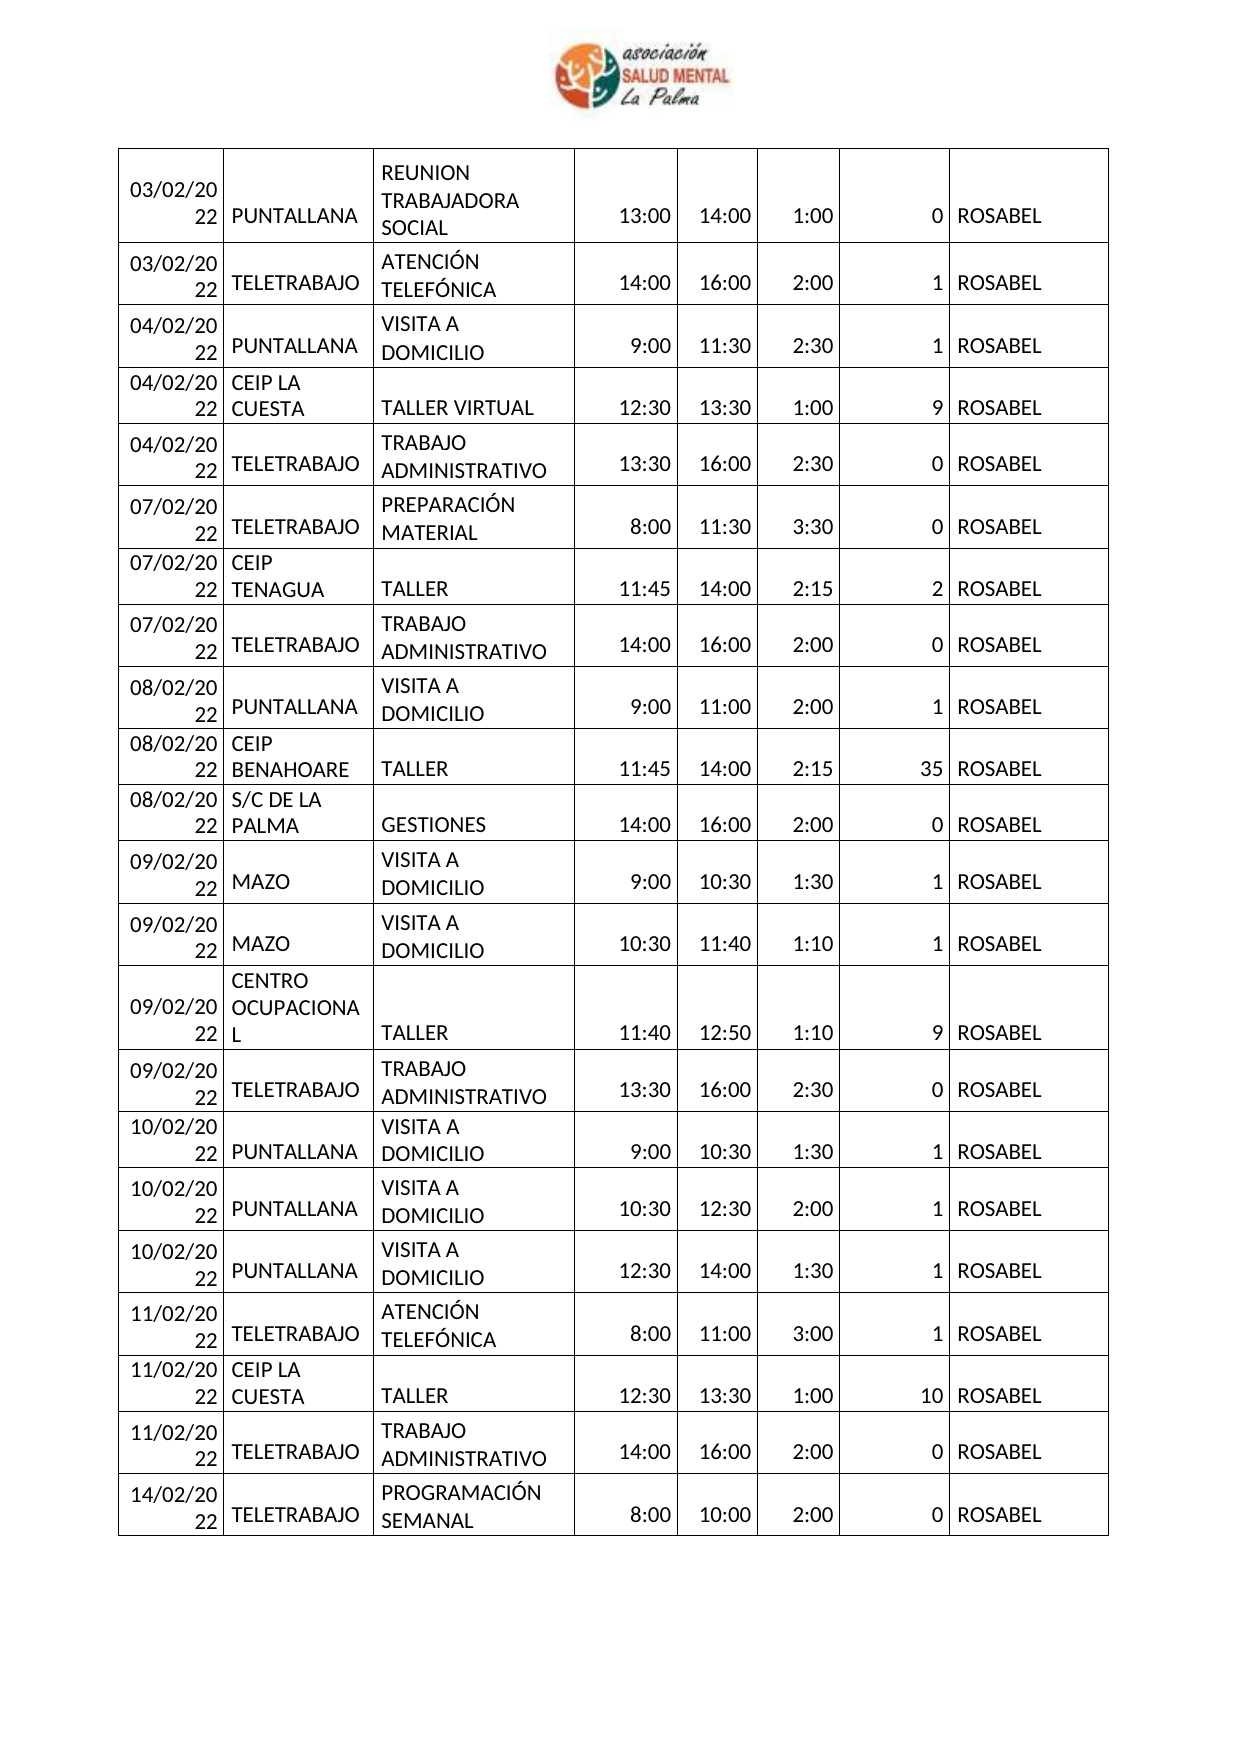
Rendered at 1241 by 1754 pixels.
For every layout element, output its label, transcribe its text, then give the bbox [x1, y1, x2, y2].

table_cell 04/02/20 22 [119, 368, 223, 423]
table_cell 07/02/20 22 [119, 549, 223, 603]
table_cell 0 [840, 1412, 949, 1473]
table_cell TELETRABAJO [224, 486, 373, 547]
table_cell 10:30 [575, 904, 677, 965]
table_cell TELETRABAJO [224, 1412, 373, 1473]
table_cell VISITA A DOMICILIO [374, 1231, 574, 1292]
table_cell 11:45 [575, 549, 677, 603]
table_cell PUNTALLANA [224, 305, 373, 367]
table_cell 1 [840, 841, 949, 902]
table_cell 11:00 [678, 667, 757, 728]
table_cell CEIP BENAHOARE [224, 729, 373, 784]
table_cell TELETRABAJO [224, 1293, 373, 1355]
table_cell 10:30 [678, 1112, 757, 1167]
table_header 14:00 [678, 149, 757, 242]
table_cell TALLER [374, 729, 574, 784]
table_cell 1 [840, 904, 949, 965]
table_cell VISITA A DOMICILIO [374, 305, 574, 367]
table_cell ROSABEL [950, 605, 1108, 666]
table_cell 12:30 [575, 1356, 677, 1411]
table_cell PUNTALLANA [224, 667, 373, 728]
table_cell TELETRABAJO [224, 424, 373, 485]
table_cell 16:00 [678, 785, 757, 840]
table_cell GESTIONES [374, 785, 574, 840]
table_cell 11/02/20 22 [119, 1293, 223, 1355]
table_cell 0 [840, 785, 949, 840]
table_cell 2:30 [758, 424, 839, 485]
table_cell 3:00 [758, 1293, 839, 1355]
table_cell 1:30 [758, 1112, 839, 1167]
table_cell ROSABEL [950, 243, 1108, 304]
table_cell ROSABEL [950, 1474, 1108, 1535]
table_cell 2:00 [758, 605, 839, 666]
table_cell 0 [840, 605, 949, 666]
table_cell 1:30 [758, 1231, 839, 1292]
table_cell TRABAJO ADMINISTRATIVO [374, 605, 574, 666]
table_cell ATENCIÓN TELEFÓNICA [374, 243, 574, 304]
table_cell 11:30 [678, 486, 757, 547]
table_cell 1 [840, 1293, 949, 1355]
table_cell MAZO [224, 841, 373, 902]
table_cell ROSABEL [950, 1356, 1108, 1411]
table_cell VISITA A DOMICILIO [374, 1168, 574, 1230]
table_cell 14:00 [678, 1231, 757, 1292]
table_cell ROSABEL [950, 1293, 1108, 1355]
table_cell 14/02/20 22 [119, 1474, 223, 1535]
table_cell 8:00 [575, 1293, 677, 1355]
table_cell 07/02/20 22 [119, 605, 223, 666]
table_cell TELETRABAJO [224, 243, 373, 304]
table_cell 9:00 [575, 841, 677, 902]
table_cell 11:45 [575, 729, 677, 784]
table_cell PUNTALLANA [224, 1112, 373, 1167]
table_cell 1:10 [758, 966, 839, 1049]
table_cell 8:00 [575, 486, 677, 547]
table_cell 12:30 [575, 1231, 677, 1292]
table_cell 16:00 [678, 605, 757, 666]
table_cell 1:10 [758, 904, 839, 965]
table_cell 11:30 [678, 305, 757, 367]
table_cell 1 [840, 305, 949, 367]
table_cell 2:30 [758, 305, 839, 367]
table_cell 0 [840, 1474, 949, 1535]
table_cell 11:40 [575, 966, 677, 1049]
table_cell 11:00 [678, 1293, 757, 1355]
table_cell CENTRO OCUPACIONA L [224, 966, 373, 1049]
table_cell 1 [840, 1168, 949, 1230]
table_cell S/C DE LA PALMA [224, 785, 373, 840]
table_cell 10/02/20 22 [119, 1231, 223, 1292]
table_cell 3:30 [758, 486, 839, 547]
table_cell TELETRABAJO [224, 1474, 373, 1535]
table_cell PUNTALLANA [224, 1168, 373, 1230]
table_header 03/02/20 22 [119, 149, 223, 242]
table_cell 2:00 [758, 243, 839, 304]
table_cell 9:00 [575, 667, 677, 728]
table_cell 04/02/20 22 [119, 305, 223, 367]
table_cell CEIP LA CUESTA [224, 1356, 373, 1411]
table_cell 2:15 [758, 549, 839, 603]
table_cell 13:30 [678, 1356, 757, 1411]
table_cell 0 [840, 1050, 949, 1111]
table_cell TALLER [374, 549, 574, 603]
table_cell 1 [840, 243, 949, 304]
table_cell ROSABEL [950, 486, 1108, 547]
table_cell TELETRABAJO [224, 1050, 373, 1111]
table_cell 2 [840, 549, 949, 603]
table_cell 2:30 [758, 1050, 839, 1111]
table_cell TALLER [374, 1356, 574, 1411]
table_cell 35 [840, 729, 949, 784]
table_cell 9 [840, 966, 949, 1049]
table_cell CEIP LA CUESTA [224, 368, 373, 423]
table_cell 11/02/20 22 [119, 1412, 223, 1473]
table_cell 11/02/20 22 [119, 1356, 223, 1411]
table_cell PREPARACIÓN MATERIAL [374, 486, 574, 547]
table_cell VISITA A DOMICILIO [374, 904, 574, 965]
table_cell ROSABEL [950, 1112, 1108, 1167]
table_cell ROSABEL [950, 424, 1108, 485]
table_cell 9 [840, 368, 949, 423]
table_cell 2:00 [758, 667, 839, 728]
table_cell 09/02/20 22 [119, 1050, 223, 1111]
table_cell VISITA A DOMICILIO [374, 1112, 574, 1167]
table_cell 03/02/20 22 [119, 243, 223, 304]
table_header ROSABEL [950, 149, 1108, 242]
table_cell TALLER VIRTUAL [374, 368, 574, 423]
picture [548, 29, 735, 121]
table_cell 12:30 [575, 368, 677, 423]
table_cell ROSABEL [950, 549, 1108, 603]
table_cell 9:00 [575, 305, 677, 367]
table_cell 1:00 [758, 368, 839, 423]
table_cell ROSABEL [950, 841, 1108, 902]
table_cell ROSABEL [950, 667, 1108, 728]
table_cell 10 [840, 1356, 949, 1411]
table_cell 09/02/20 22 [119, 966, 223, 1049]
table_cell 08/02/20 22 [119, 729, 223, 784]
table_header 13:00 [575, 149, 677, 242]
table_cell 8:00 [575, 1474, 677, 1535]
table_cell 07/02/20 22 [119, 486, 223, 547]
table_cell 14:00 [575, 243, 677, 304]
table_cell 12:50 [678, 966, 757, 1049]
table_cell 2:00 [758, 1474, 839, 1535]
table_cell 2:00 [758, 1168, 839, 1230]
table_cell 16:00 [678, 424, 757, 485]
table_cell ROSABEL [950, 368, 1108, 423]
table_cell 16:00 [678, 243, 757, 304]
table_cell ROSABEL [950, 305, 1108, 367]
table_cell ATENCIÓN TELEFÓNICA [374, 1293, 574, 1355]
table_cell 14:00 [678, 549, 757, 603]
table_cell TRABAJO ADMINISTRATIVO [374, 1050, 574, 1111]
table_cell MAZO [224, 904, 373, 965]
table_cell 9:00 [575, 1112, 677, 1167]
table_cell 13:30 [678, 368, 757, 423]
table_cell ROSABEL [950, 1231, 1108, 1292]
table_cell 16:00 [678, 1050, 757, 1111]
table_cell 14:00 [575, 785, 677, 840]
table_cell ROSABEL [950, 1168, 1108, 1230]
table_cell 16:00 [678, 1412, 757, 1473]
table_cell 14:00 [678, 729, 757, 784]
table_cell 1:00 [758, 1356, 839, 1411]
table_cell 10/02/20 22 [119, 1168, 223, 1230]
table_cell ROSABEL [950, 785, 1108, 840]
table_cell 10/02/20 22 [119, 1112, 223, 1167]
table_cell TRABAJO ADMINISTRATIVO [374, 1412, 574, 1473]
table_cell 11:40 [678, 904, 757, 965]
table_cell ROSABEL [950, 966, 1108, 1049]
table_header REUNION TRABAJADORA SOCIAL [374, 149, 574, 242]
table_cell 08/02/20 22 [119, 785, 223, 840]
table_cell 0 [840, 486, 949, 547]
table_header PUNTALLANA [224, 149, 373, 242]
table_cell 10:30 [678, 841, 757, 902]
table_cell 1 [840, 1231, 949, 1292]
table_header 1:00 [758, 149, 839, 242]
table_cell 2:00 [758, 1412, 839, 1473]
table_header 0 [840, 149, 949, 242]
table_cell 10:30 [575, 1168, 677, 1230]
table_cell VISITA A DOMICILIO [374, 841, 574, 902]
table_cell 2:15 [758, 729, 839, 784]
table_cell 1 [840, 667, 949, 728]
table_cell TALLER [374, 966, 574, 1049]
table_cell 14:00 [575, 1412, 677, 1473]
table_cell 14:00 [575, 605, 677, 666]
table_cell PROGRAMACIÓN SEMANAL [374, 1474, 574, 1535]
table_cell 13:30 [575, 424, 677, 485]
table_cell 12:30 [678, 1168, 757, 1230]
table_cell ROSABEL [950, 1412, 1108, 1473]
table_cell 04/02/20 22 [119, 424, 223, 485]
table_cell CEIP TENAGUA [224, 549, 373, 603]
table_cell TRABAJO ADMINISTRATIVO [374, 424, 574, 485]
table_cell 09/02/20 22 [119, 904, 223, 965]
table_cell 09/02/20 22 [119, 841, 223, 902]
table_cell 13:30 [575, 1050, 677, 1111]
table_cell TELETRABAJO [224, 605, 373, 666]
table_cell 10:00 [678, 1474, 757, 1535]
table_cell ROSABEL [950, 1050, 1108, 1111]
table_cell 0 [840, 424, 949, 485]
table_cell 1 [840, 1112, 949, 1167]
table_cell 1:30 [758, 841, 839, 902]
table_cell ROSABEL [950, 729, 1108, 784]
table_cell VISITA A DOMICILIO [374, 667, 574, 728]
table_cell PUNTALLANA [224, 1231, 373, 1292]
table_cell 2:00 [758, 785, 839, 840]
table_cell 08/02/20 22 [119, 667, 223, 728]
table_cell ROSABEL [950, 904, 1108, 965]
